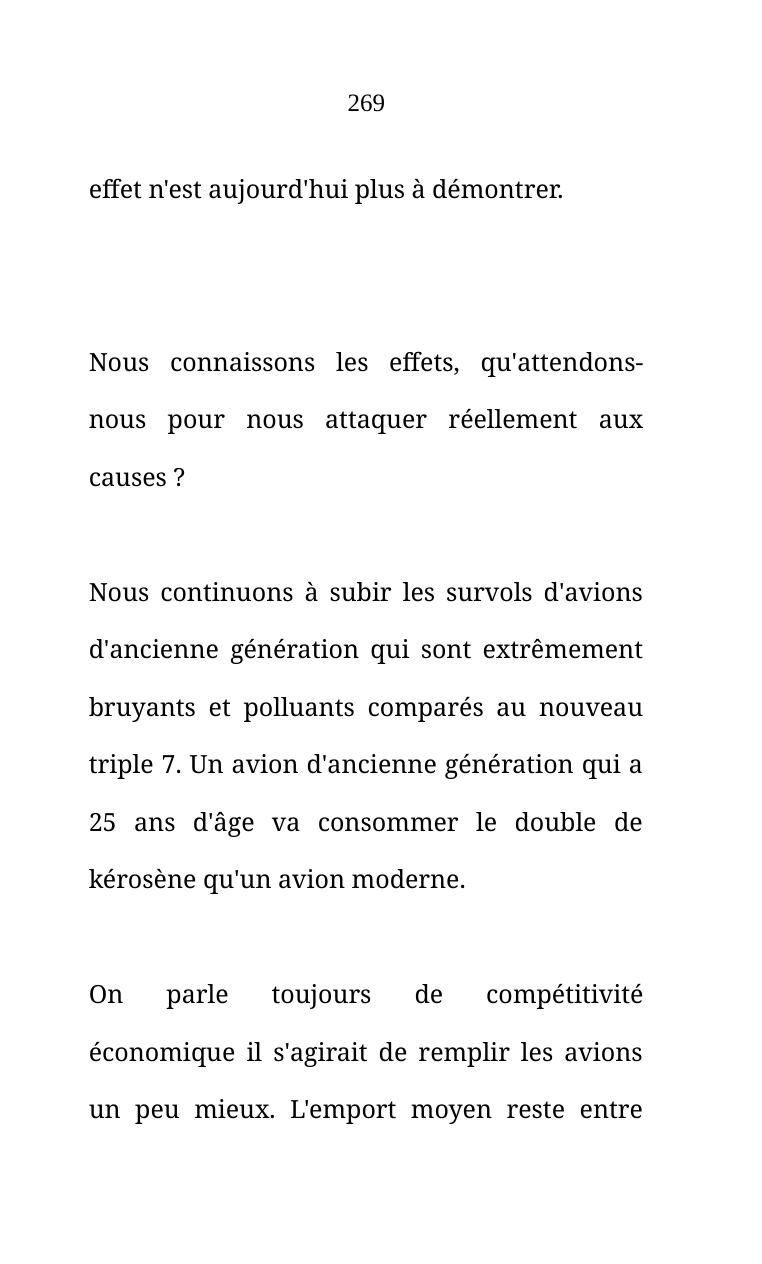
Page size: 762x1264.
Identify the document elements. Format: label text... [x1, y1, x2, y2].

text On parle toujours de compétitivité économique il s'agirait de remplir les avions un peu mieux. L'emport moyen reste entre [88, 954, 644, 1126]
text effet n'est aujourd'hui plus à démontrer. [88, 147, 644, 206]
text Nous connaissons les effets, qu'attendons-nous pour nous attaquer réellement aux causes ? [88, 321, 644, 494]
text Nous continuons à subir les survols d'avions d'ancienne génération qui sont extrêmement bruyants et polluants comparés au nouveau triple 7. Un avion d'ancienne génération qui a 25 ans d'âge va consommer le double de kérosène qu'un avion moderne. [88, 551, 644, 896]
